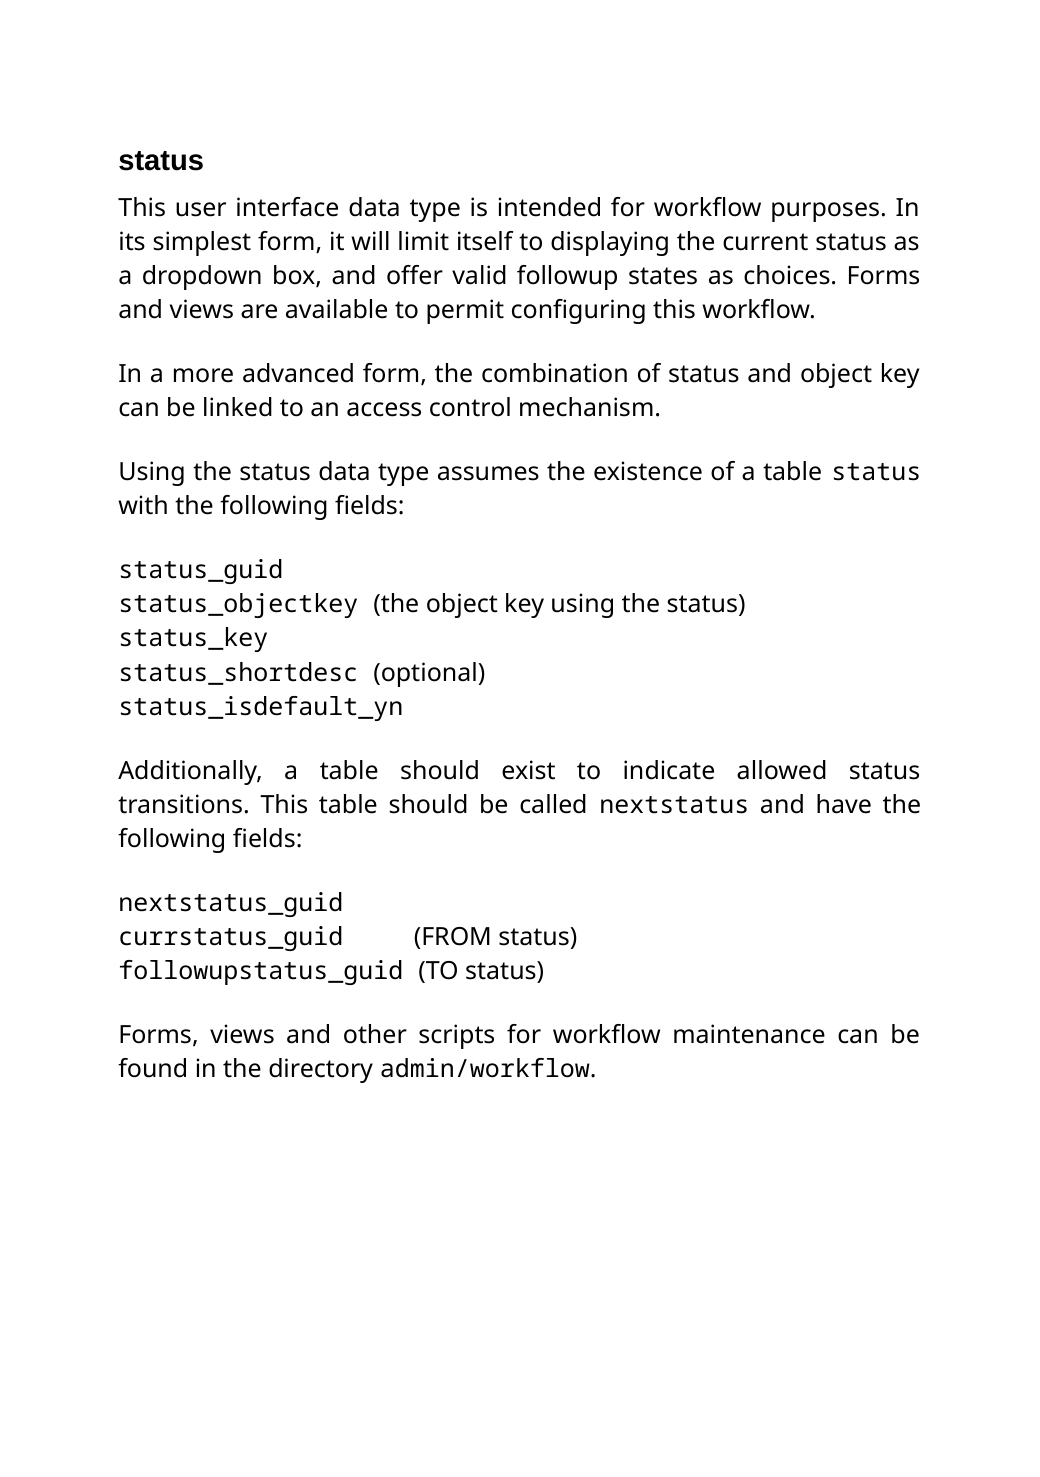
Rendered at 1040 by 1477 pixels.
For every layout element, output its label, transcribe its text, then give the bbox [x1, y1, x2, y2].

text nextstatus_guid currstatus_guid (FROM status) followupstatus_guid (TO status) [118, 885, 921, 987]
text This user interface data type is intended for workflow purposes. In its simplest form, it will limit itself to displaying the current status as a dropdown box, and offer valid followup states as choices. Forms and views are available to permit configuring this workflow. [118, 189, 921, 325]
text Forms, views and other scripts for workflow maintenance can be found in the directory admin/workflow. [118, 1017, 921, 1085]
text Additionally, a table should exist to indicate allowed status transitions. This table should be called nextstatus and have the following fields: [118, 752, 921, 854]
text In a more advanced form, the combination of status and object key can be linked to an access control mechanism. [118, 356, 921, 424]
subtitle status [118, 143, 921, 177]
text status_guid status_objectkey (the object key using the status) status_key status_shortdesc (optional) status_isdefault_yn [118, 552, 921, 722]
text Using the status data type assumes the existence of a table status with the following fields: [118, 454, 921, 522]
